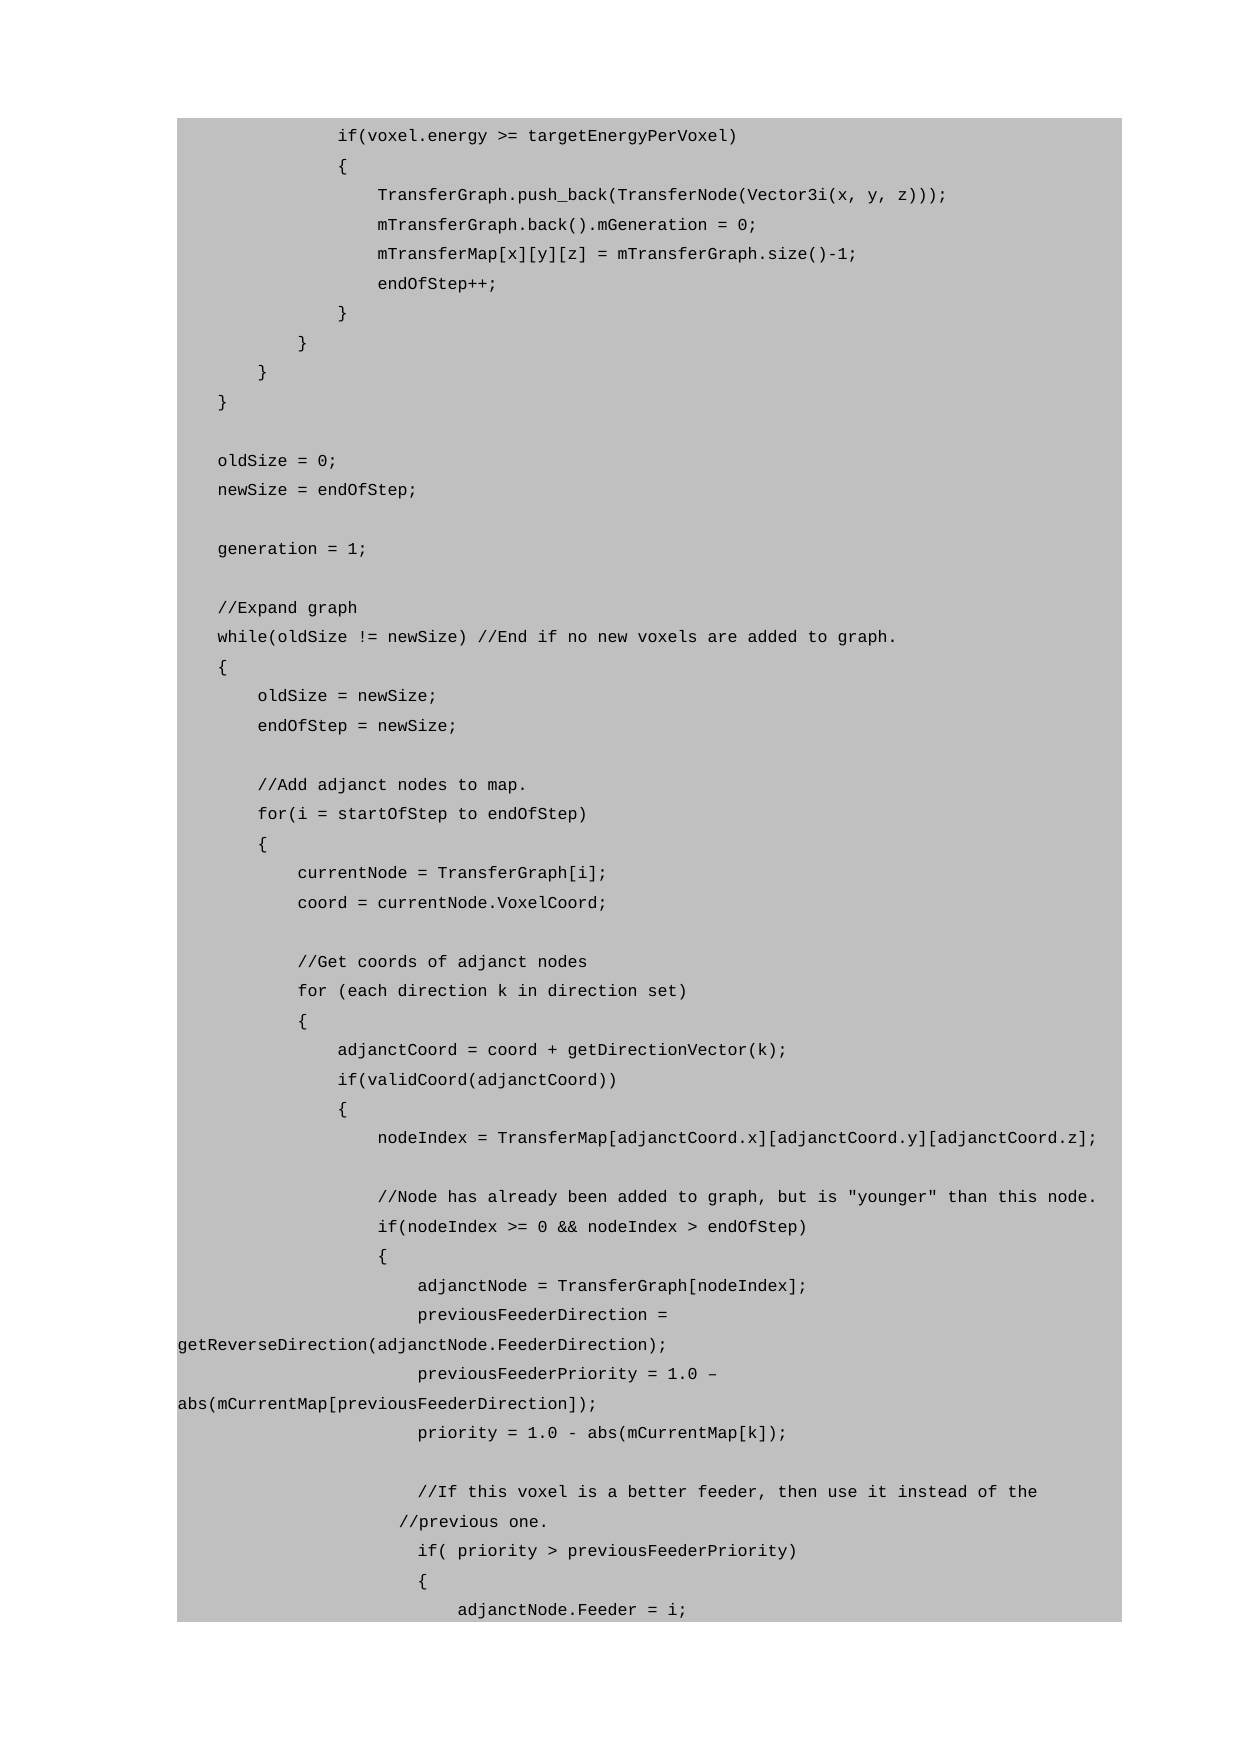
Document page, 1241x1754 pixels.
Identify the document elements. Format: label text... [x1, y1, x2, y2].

text if( priority > previousFeederPriority) [177, 1533, 1122, 1563]
text { [177, 1563, 1122, 1592]
text oldSize = 0; [177, 442, 1122, 472]
text if(nodeIndex >= 0 && nodeIndex > endOfStep) [177, 1209, 1122, 1238]
text oldSize = newSize; [177, 678, 1122, 708]
text adjanctCoord = coord + getDirectionVector(k); [177, 1032, 1122, 1061]
text adjanctNode.Feeder = i; [177, 1592, 1122, 1622]
text //Get coords of adjanct nodes [177, 943, 1122, 973]
text previousFeederDirection = getReverseDirection(adjanctNode.FeederDirection); [177, 1297, 1122, 1356]
text //Expand graph [177, 590, 1122, 619]
text //Node has already been added to graph, but is "younger" than this node. [177, 1179, 1122, 1209]
text TransferGraph.push_back(TransferNode(Vector3i(x, y, z))); [177, 177, 1122, 207]
text previousFeederPriority = 1.0 – abs(mCurrentMap[previousFeederDirection]); [177, 1356, 1122, 1415]
text //Add adjanct nodes to map. [177, 767, 1122, 796]
text { [177, 649, 1122, 678]
text if(voxel.energy >= targetEnergyPerVoxel) [177, 118, 1122, 148]
text nodeIndex = TransferMap[adjanctCoord.x][adjanctCoord.y][adjanctCoord.z]; [177, 1120, 1122, 1150]
text priority = 1.0 - abs(mCurrentMap[k]); [177, 1415, 1122, 1445]
text endOfStep = newSize; [177, 708, 1122, 737]
text } [177, 295, 1122, 324]
text newSize = endOfStep; [177, 472, 1122, 501]
text currentNode = TransferGraph[i]; [177, 855, 1122, 884]
text } [177, 383, 1122, 413]
text //If this voxel is a better feeder, then use it instead of the //previous one. [177, 1474, 1122, 1533]
text { [177, 1002, 1122, 1032]
text { [177, 826, 1122, 855]
text mTransferGraph.back().mGeneration = 0; [177, 207, 1122, 236]
text } [177, 354, 1122, 383]
text { [177, 1238, 1122, 1268]
text { [177, 148, 1122, 177]
text mTransferMap[x][y][z] = mTransferGraph.size()-1; [177, 236, 1122, 266]
text } [177, 324, 1122, 354]
text while(oldSize != newSize) //End if no new voxels are added to graph. [177, 619, 1122, 649]
text generation = 1; [177, 531, 1122, 560]
text endOfStep++; [177, 266, 1122, 295]
text coord = currentNode.VoxelCoord; [177, 884, 1122, 914]
text for(i = startOfStep to endOfStep) [177, 796, 1122, 826]
text for (each direction k in direction set) [177, 973, 1122, 1002]
text adjanctNode = TransferGraph[nodeIndex]; [177, 1268, 1122, 1297]
text { [177, 1091, 1122, 1120]
text if(validCoord(adjanctCoord)) [177, 1061, 1122, 1091]
